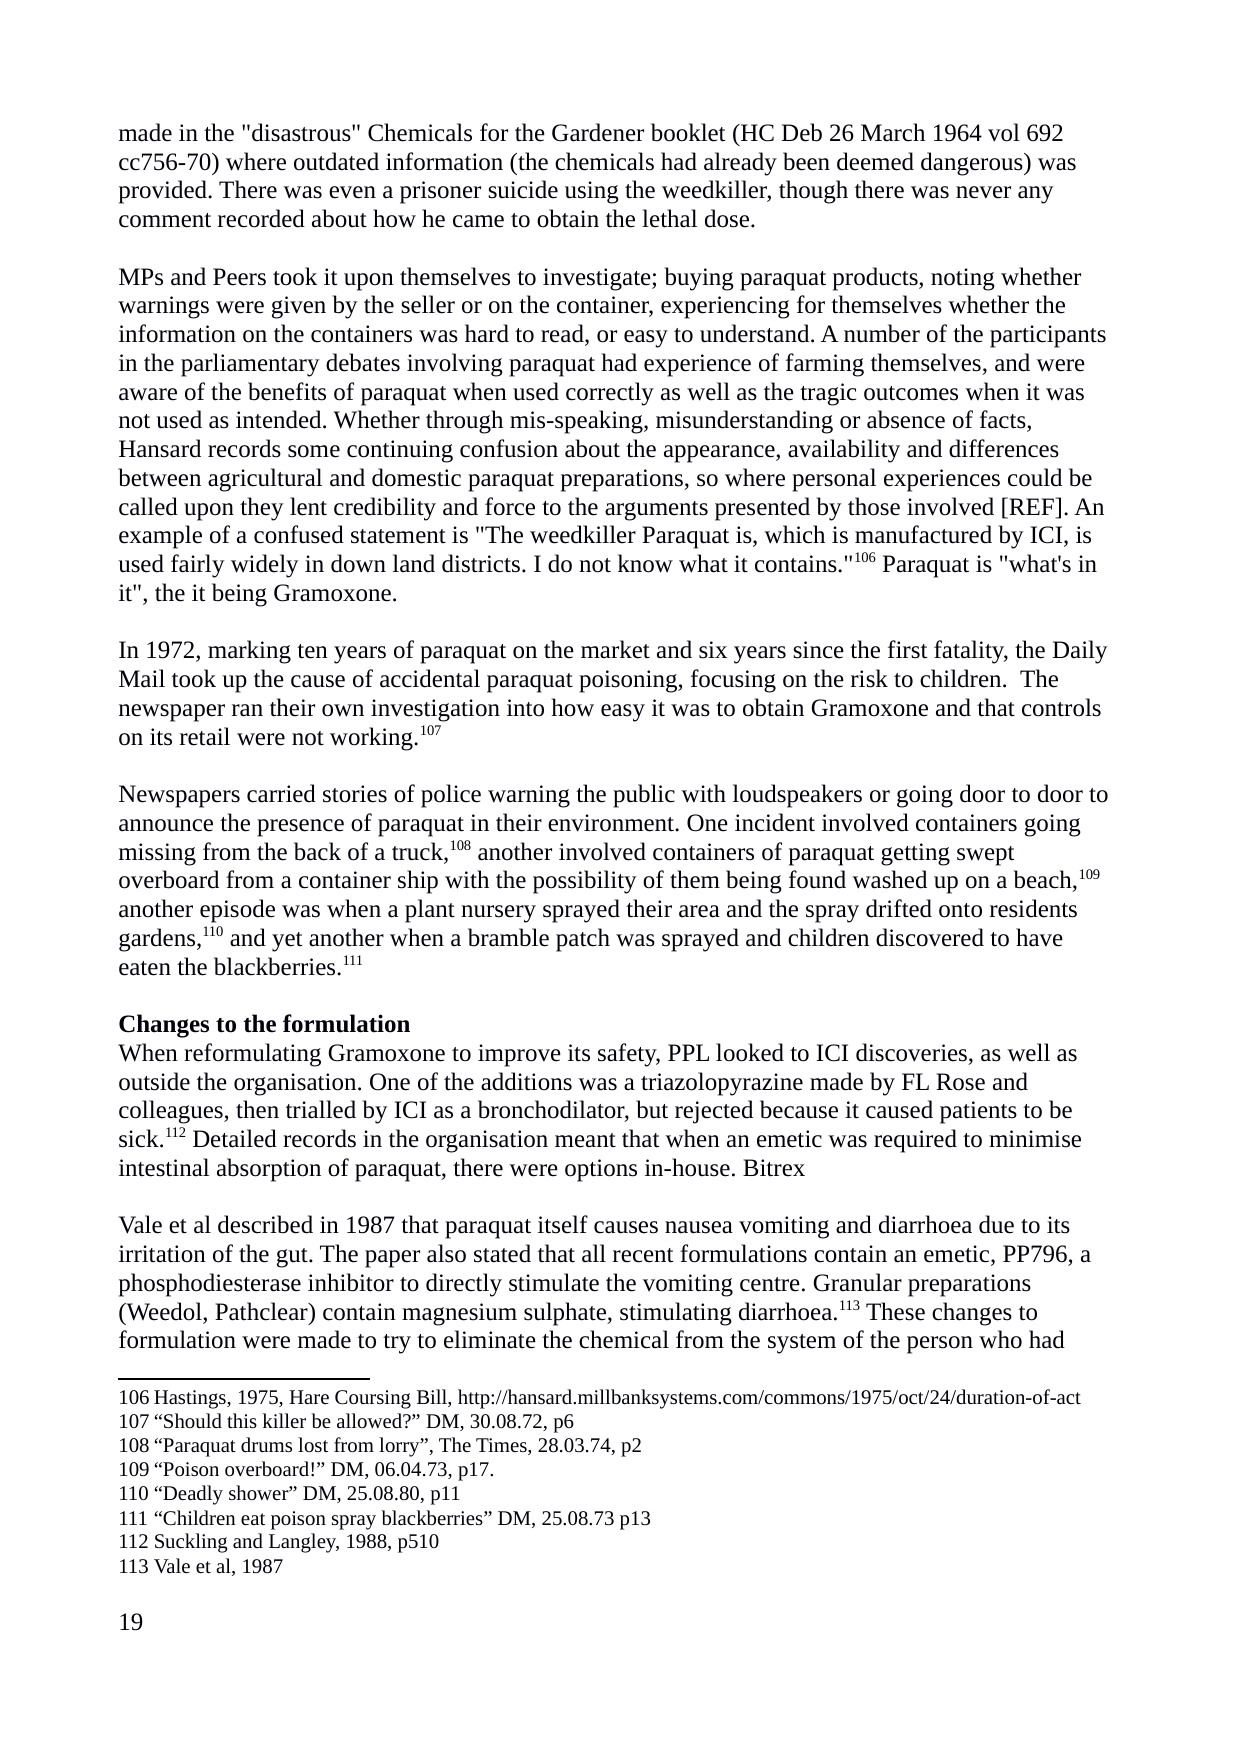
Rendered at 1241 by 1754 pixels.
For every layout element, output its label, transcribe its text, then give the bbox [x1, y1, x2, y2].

text In 1972, marking ten years of paraquat on the market and six years since the first fatality, the Daily Mail took up the cause of accidental paraquat poisoning, focusing on the risk to children. The newspaper ran their own investigation into how easy it was to obtain Gramoxone and that controls on its retail were not working. [118, 636, 1122, 751]
text Vale et al described in 1987 that paraquat itself causes nausea vomiting and diarrhoea due to its irritation of the gut. The paper also stated that all recent formulations contain an emetic, PP796, a phosphodiesterase inhibitor to directly stimulate the vomiting centre. Granular preparations (Weedol, Pathclear) contain magnesium sulphate, stimulating diarrhoea. These changes to formulation were made to try to eliminate the chemical from the system of the person who had [118, 1211, 1122, 1354]
text Suckling and Langley, 1988, p510 [118, 1529, 1122, 1553]
text Hastings, 1975, Hare Coursing Bill, http://hansard.millbanksystems.com/commons/1975/oct/24/duration-of-act [118, 1385, 1122, 1409]
text MPs and Peers took it upon themselves to investigate; buying paraquat products, noting whether warnings were given by the seller or on the container, experiencing for themselves whether the information on the containers was hard to read, or easy to understand. A number of the participants in the parliamentary debates involving paraquat had experience of farming themselves, and were aware of the benefits of paraquat when used correctly as well as the tragic outcomes when it was not used as intended. Whether through mis-speaking, misunderstanding or absence of facts, Hansard records some continuing confusion about the appearance, availability and differences between agricultural and domestic paraquat preparations, so where personal experiences could be called upon they lent credibility and force to the arguments presented by those involved [REF]. An example of a confused statement is "The weedkiller Paraquat is, which is manufactured by ICI, is used fairly widely in down land districts. I do not know what it contains." Paraquat is "what's in it", the it being Gramoxone. [118, 262, 1122, 607]
text “Poison overboard!” DM, 06.04.73, p17. [118, 1457, 1122, 1481]
text “Children eat poison spray blackberries” DM, 25.08.73 p13 [118, 1505, 1122, 1529]
text Newspapers carried stories of police warning the public with loudspeakers or going door to door to announce the presence of paraquat in their environment. One incident involved containers going missing from the back of a truck, another involved containers of paraquat getting swept overboard from a container ship with the possibility of them being found washed up on a beach, another episode was when a plant nursery sprayed their area and the spray drifted onto residents gardens, and yet another when a bramble patch was sprayed and children discovered to have eaten the blackberries. [118, 779, 1122, 981]
text Changes to the formulation [118, 1009, 1122, 1038]
text “Deadly shower” DM, 25.08.80, p11 [118, 1481, 1122, 1505]
text “Should this killer be allowed?” DM, 30.08.72, p6 [118, 1409, 1122, 1433]
text made in the "disastrous" Chemicals for the Gardener booklet (HC Deb 26 March 1964 vol 692 cc756-70) where outdated information (the chemicals had already been deemed dangerous) was provided. There was even a prisoner suicide using the weedkiller, though there was never any comment recorded about how he came to obtain the lethal dose. [118, 118, 1122, 233]
text Vale et al, 1987 [118, 1553, 1122, 1578]
text “Paraquat drums lost from lorry”, The Times, 28.03.74, p2 [118, 1433, 1122, 1457]
text When reformulating Gramoxone to improve its safety, PPL looked to ICI discoveries, as well as outside the organisation. One of the additions was a triazolopyrazine made by FL Rose and colleagues, then trialled by ICI as a bronchodilator, but rejected because it caused patients to be sick. Detailed records in the organisation meant that when an emetic was required to minimise intestinal absorption of paraquat, there were options in-house. Bitrex [118, 1038, 1122, 1182]
